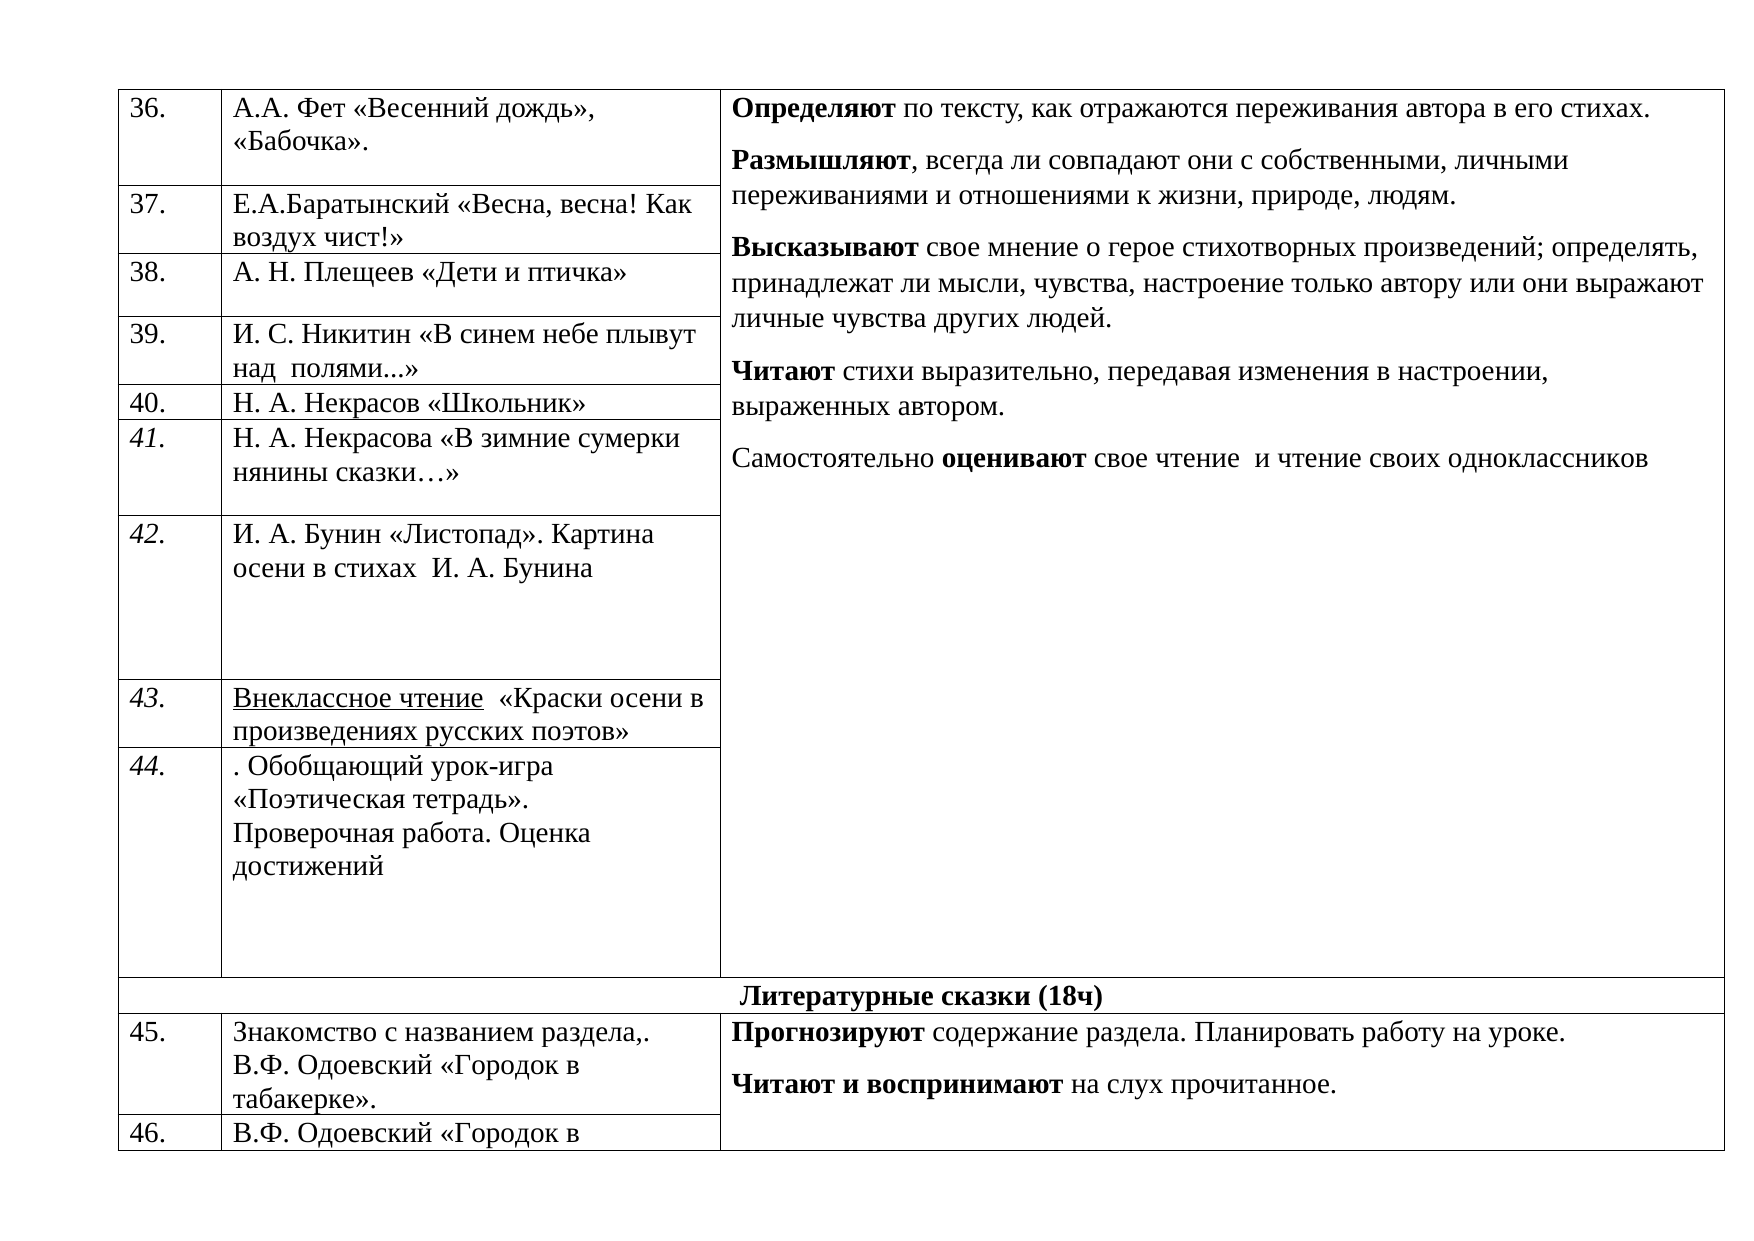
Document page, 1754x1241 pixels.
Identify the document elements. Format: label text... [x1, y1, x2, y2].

table_cell 36. [119, 90, 221, 185]
table_cell А. Н. Плещеев «Дети и птичка» [222, 254, 720, 316]
table_cell Литературные сказки (18ч) [119, 978, 1724, 1013]
table_cell 42. [119, 516, 221, 679]
table_cell 41. [119, 420, 221, 515]
table_cell Знакомство с названием раздела,. В.Ф. Одоевский «Городок в табакерке». [222, 1014, 720, 1114]
table_cell И. С. Никитин «В синем небе плывут над полями...» [222, 317, 720, 384]
table_cell Е.А.Баратынский «Весна, весна! Как воздух чист!» [222, 186, 720, 253]
table_cell 39. [119, 317, 221, 384]
table_cell И. А. Бунин «Листопад». Картина осени в стихах И. А. Бунина [222, 516, 720, 679]
table_cell 40. [119, 385, 221, 419]
table_cell Прогнозируют содержание раздела. Планировать работу на уроке. Читают и воспринимают на слух прочитанное. [721, 1014, 1724, 1150]
table_cell 44. [119, 748, 221, 977]
table_cell 46. [119, 1115, 221, 1150]
table_cell Определяют по тексту, как отражаются переживания автора в его стихах. Размышляют, всегда ли совпадают они с собственными, личными переживаниями и отношениями к жизни, природе, людям. Высказывают свое мнение о герое стихотворных произведений; определять, принадлежат ли мысли, чувства, настроение только автору или они выражают личные чувства других людей. Читают стихи выразительно, передавая изменения в настроении, выраженных автором. Самостоятельно оценивают свое чтение и чтение своих одноклассников [721, 90, 1724, 977]
table_cell . Обобщающий урок-игра «Поэтическая тетрадь». Проверочная работа. Оценка достижений [222, 748, 720, 977]
table_cell Внеклассное чтение «Краски осени в произведениях русских поэтов» [222, 680, 720, 747]
table_cell 45. [119, 1014, 221, 1114]
table_cell Н. А. Некрасова «В зимние сумерки нянины сказки…» [222, 420, 720, 515]
table_cell 37. [119, 186, 221, 253]
table_cell В.Ф. Одоевский «Городок в [222, 1115, 720, 1150]
table_cell А.А. Фет «Весенний дождь», «Бабочка». [222, 90, 720, 185]
table_cell Н. А. Некрасов «Школьник» [222, 385, 720, 419]
table_cell 38. [119, 254, 221, 316]
table_cell 43. [119, 680, 221, 747]
